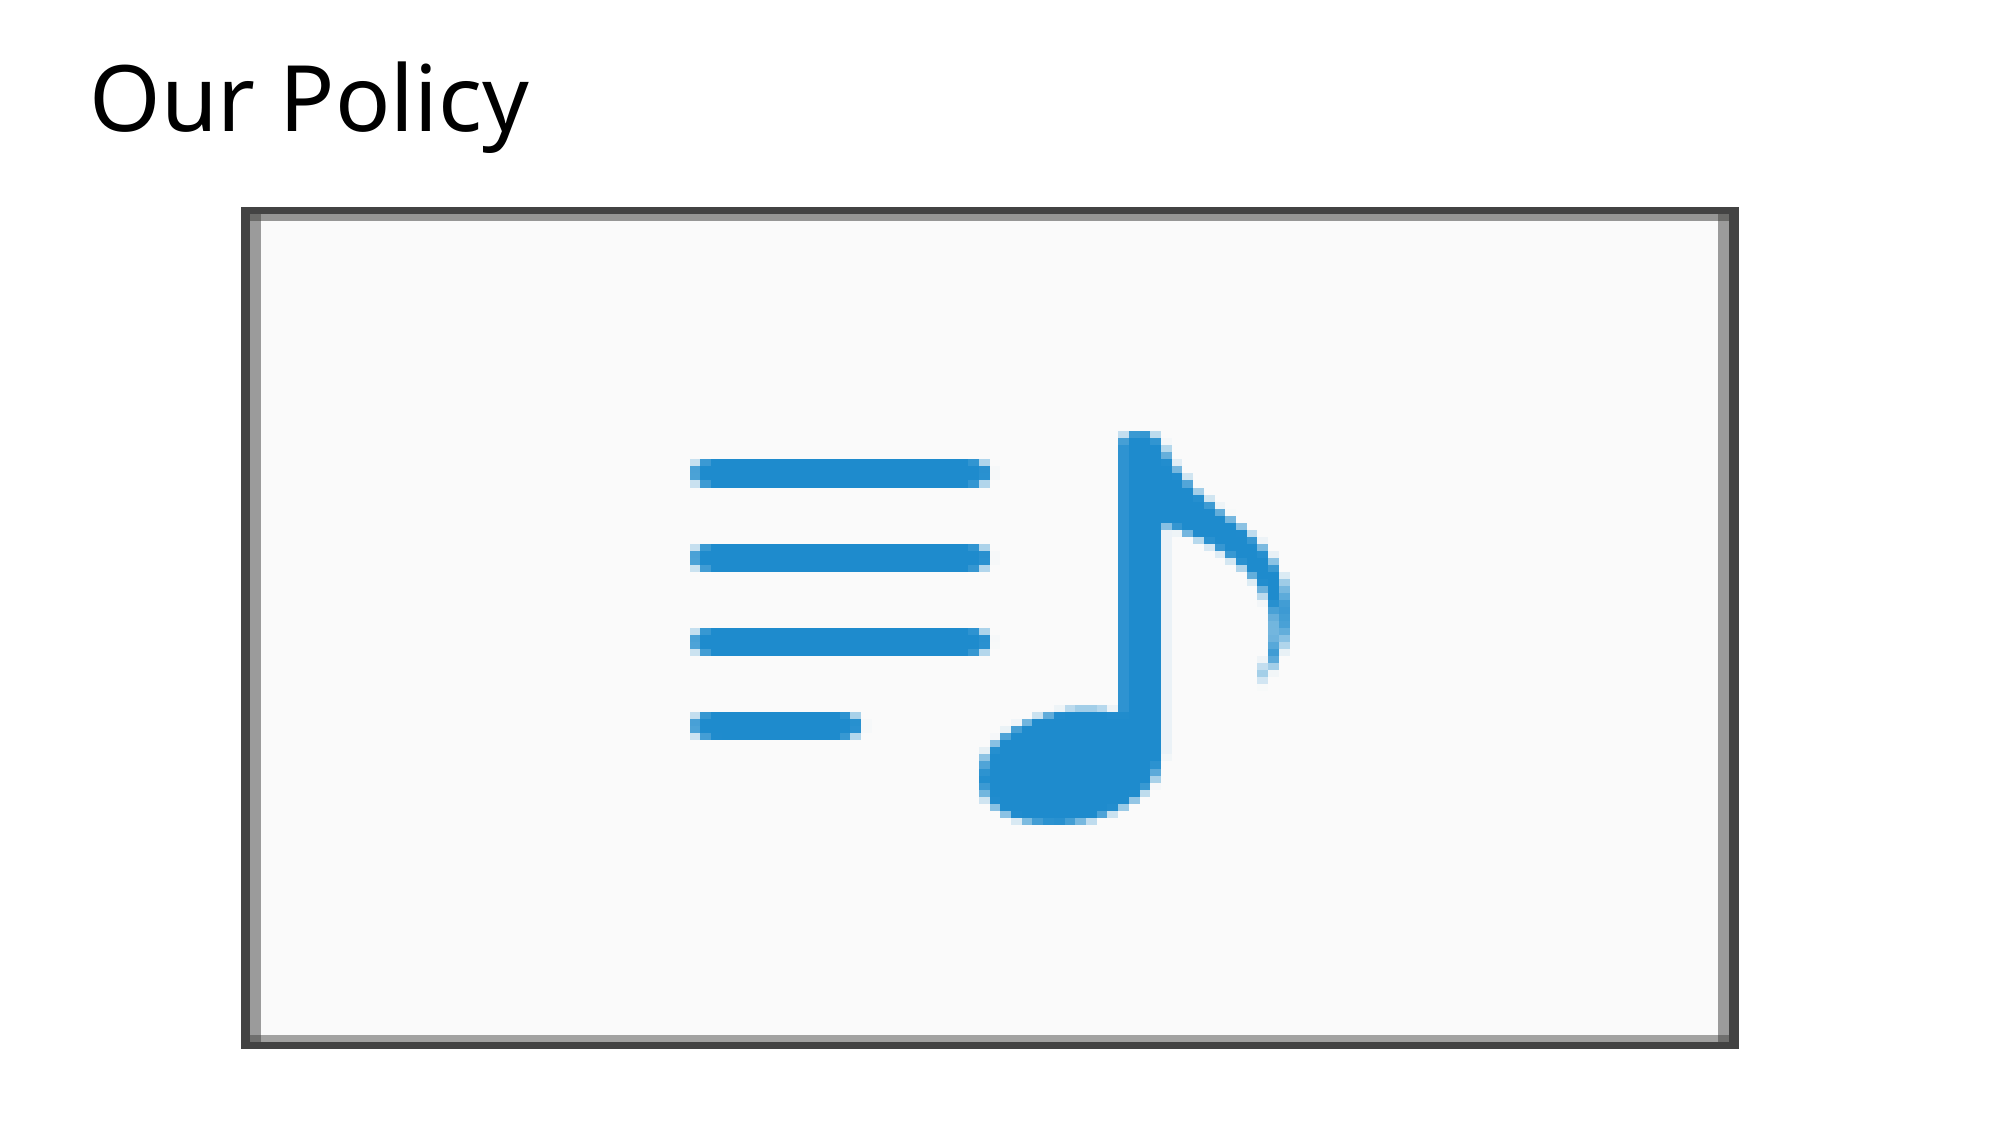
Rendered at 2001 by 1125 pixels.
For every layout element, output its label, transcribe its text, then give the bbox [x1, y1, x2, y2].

text_box Our Policy [75, 45, 1139, 264]
text_box [240, 206, 1740, 1051]
